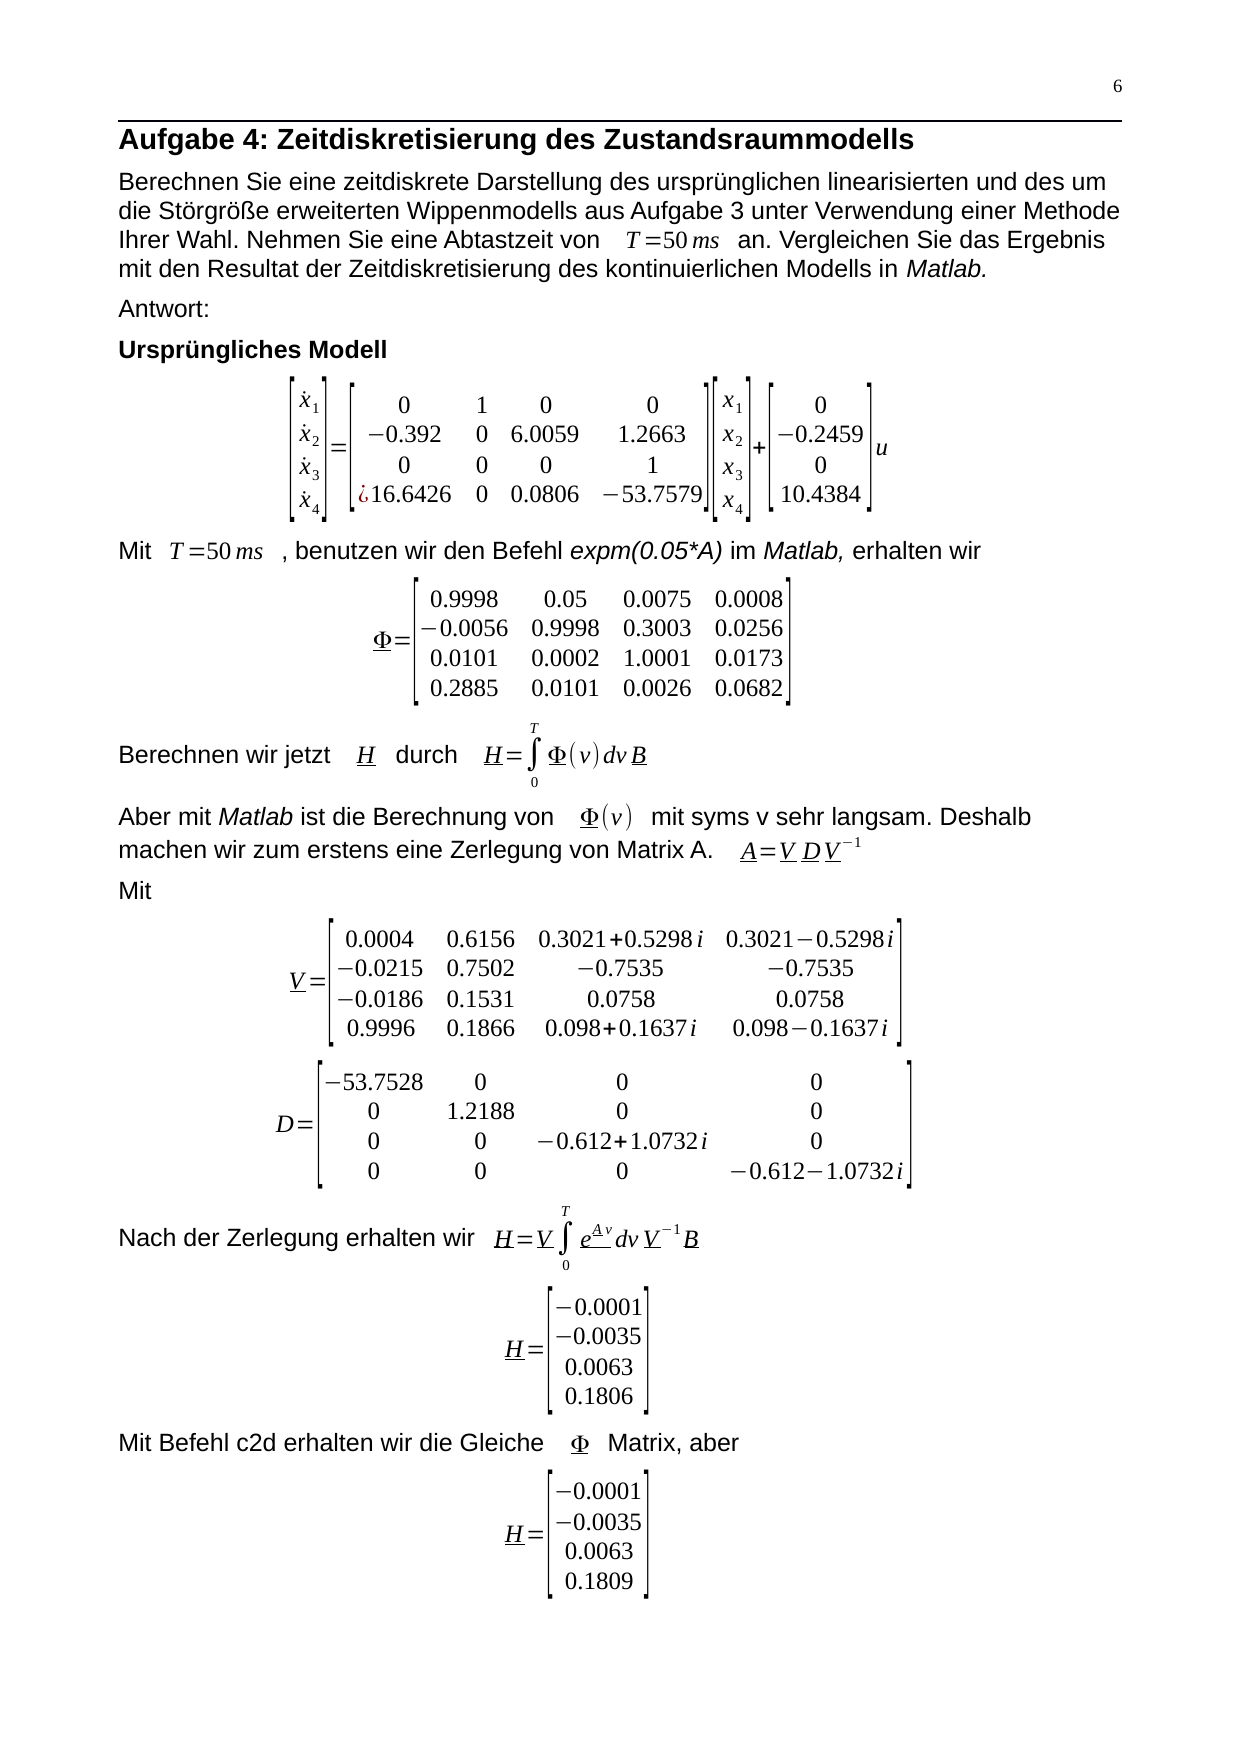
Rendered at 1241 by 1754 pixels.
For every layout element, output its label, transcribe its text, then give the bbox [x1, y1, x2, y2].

title Aber mit Matlab ist die Berechnung von mit syms v sehr langsam. Deshalb machen wir zum erstens eine Zerlegung von Matrix A. [118, 802, 1122, 864]
title Ursprüngliches Modell [118, 335, 1122, 364]
title Mit [118, 876, 1122, 905]
title Nach der Zerlegung erhalten wir [118, 1203, 1122, 1273]
title Berechnen Sie eine zeitdiskrete Darstellung des ursprünglichen linearisierten und des um die Störgröße erweiterten Wippenmodells aus Aufgabe 3 unter Verwendung einer Methode Ihrer Wahl. Nehmen Sie eine Abtastzeit von an. Vergleichen Sie das Ergebnis mit den Resultat der Zeitdiskretisierung des kontinuierlichen Modells in Matlab. [118, 167, 1122, 282]
title Mit, benutzen wir den Befehl expm(0.05*A) im Matlab, erhalten wir [118, 536, 1122, 565]
title Aufgabe 4: Zeitdiskretisierung des Zustandsraummodells [118, 122, 1122, 155]
title Antwort: [118, 294, 1122, 323]
title Berechnen wir jetzt durch [118, 719, 1122, 790]
title Mit Befehl c2d erhalten wir die Gleiche Matrix, aber [118, 1428, 1122, 1457]
